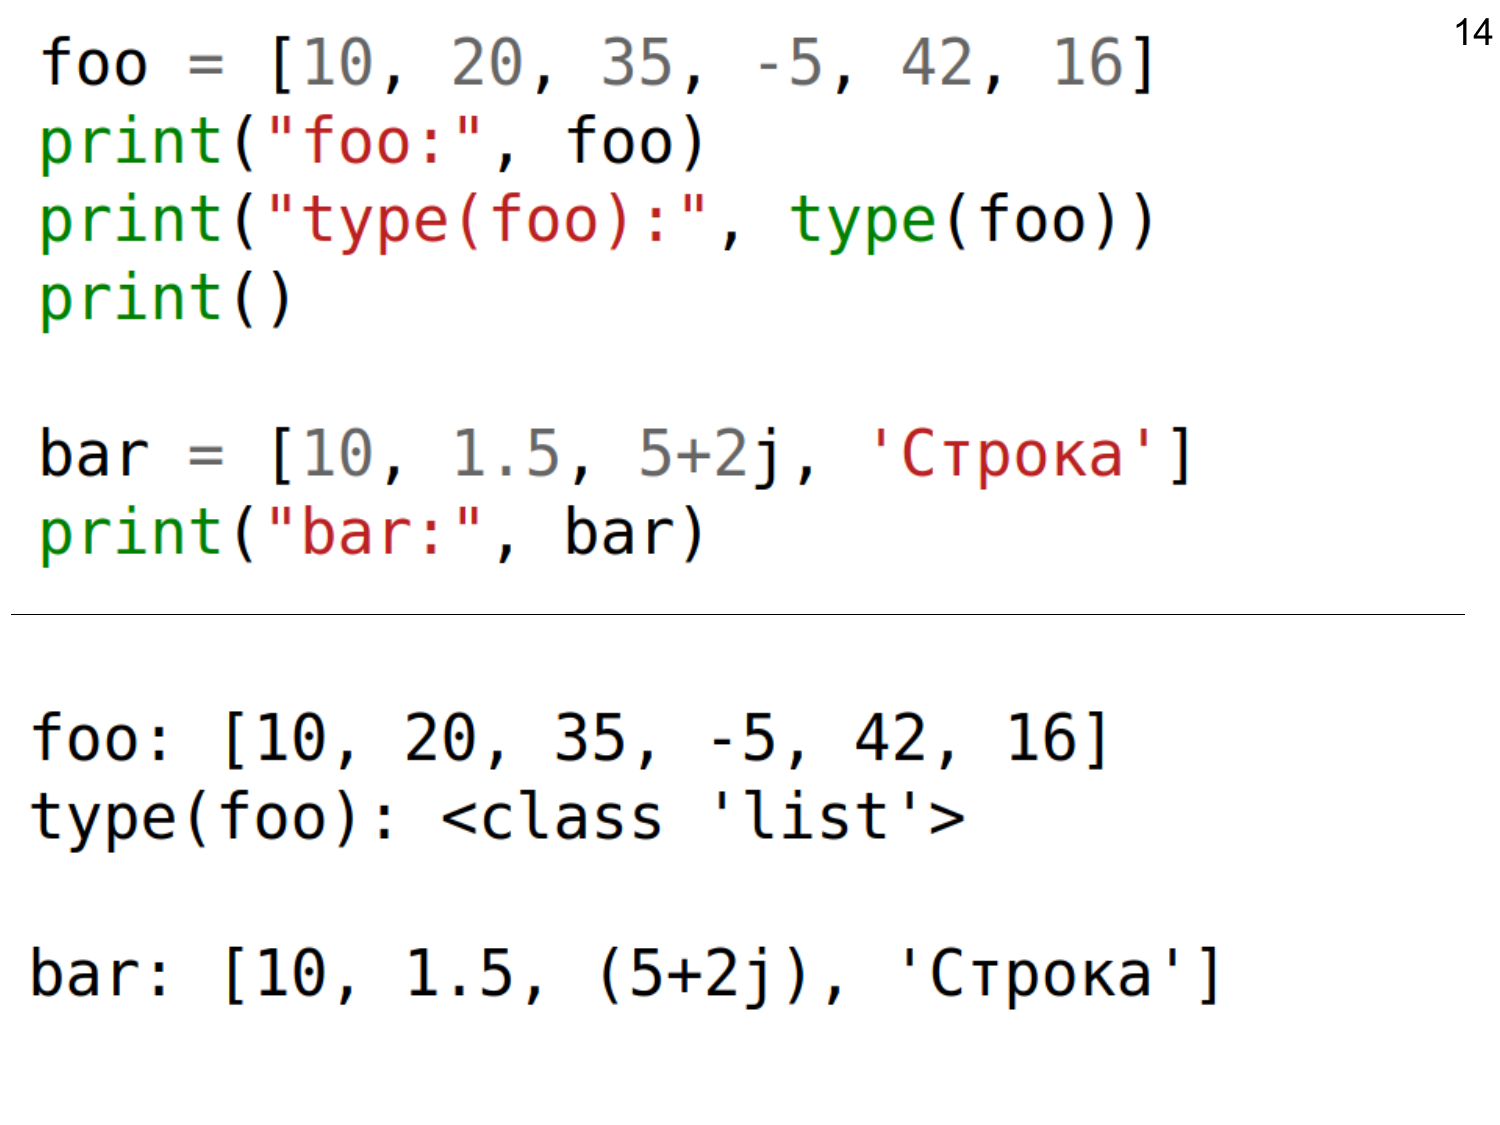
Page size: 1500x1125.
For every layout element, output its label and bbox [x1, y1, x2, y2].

picture [28, 16, 1205, 579]
picture [20, 696, 1229, 1027]
